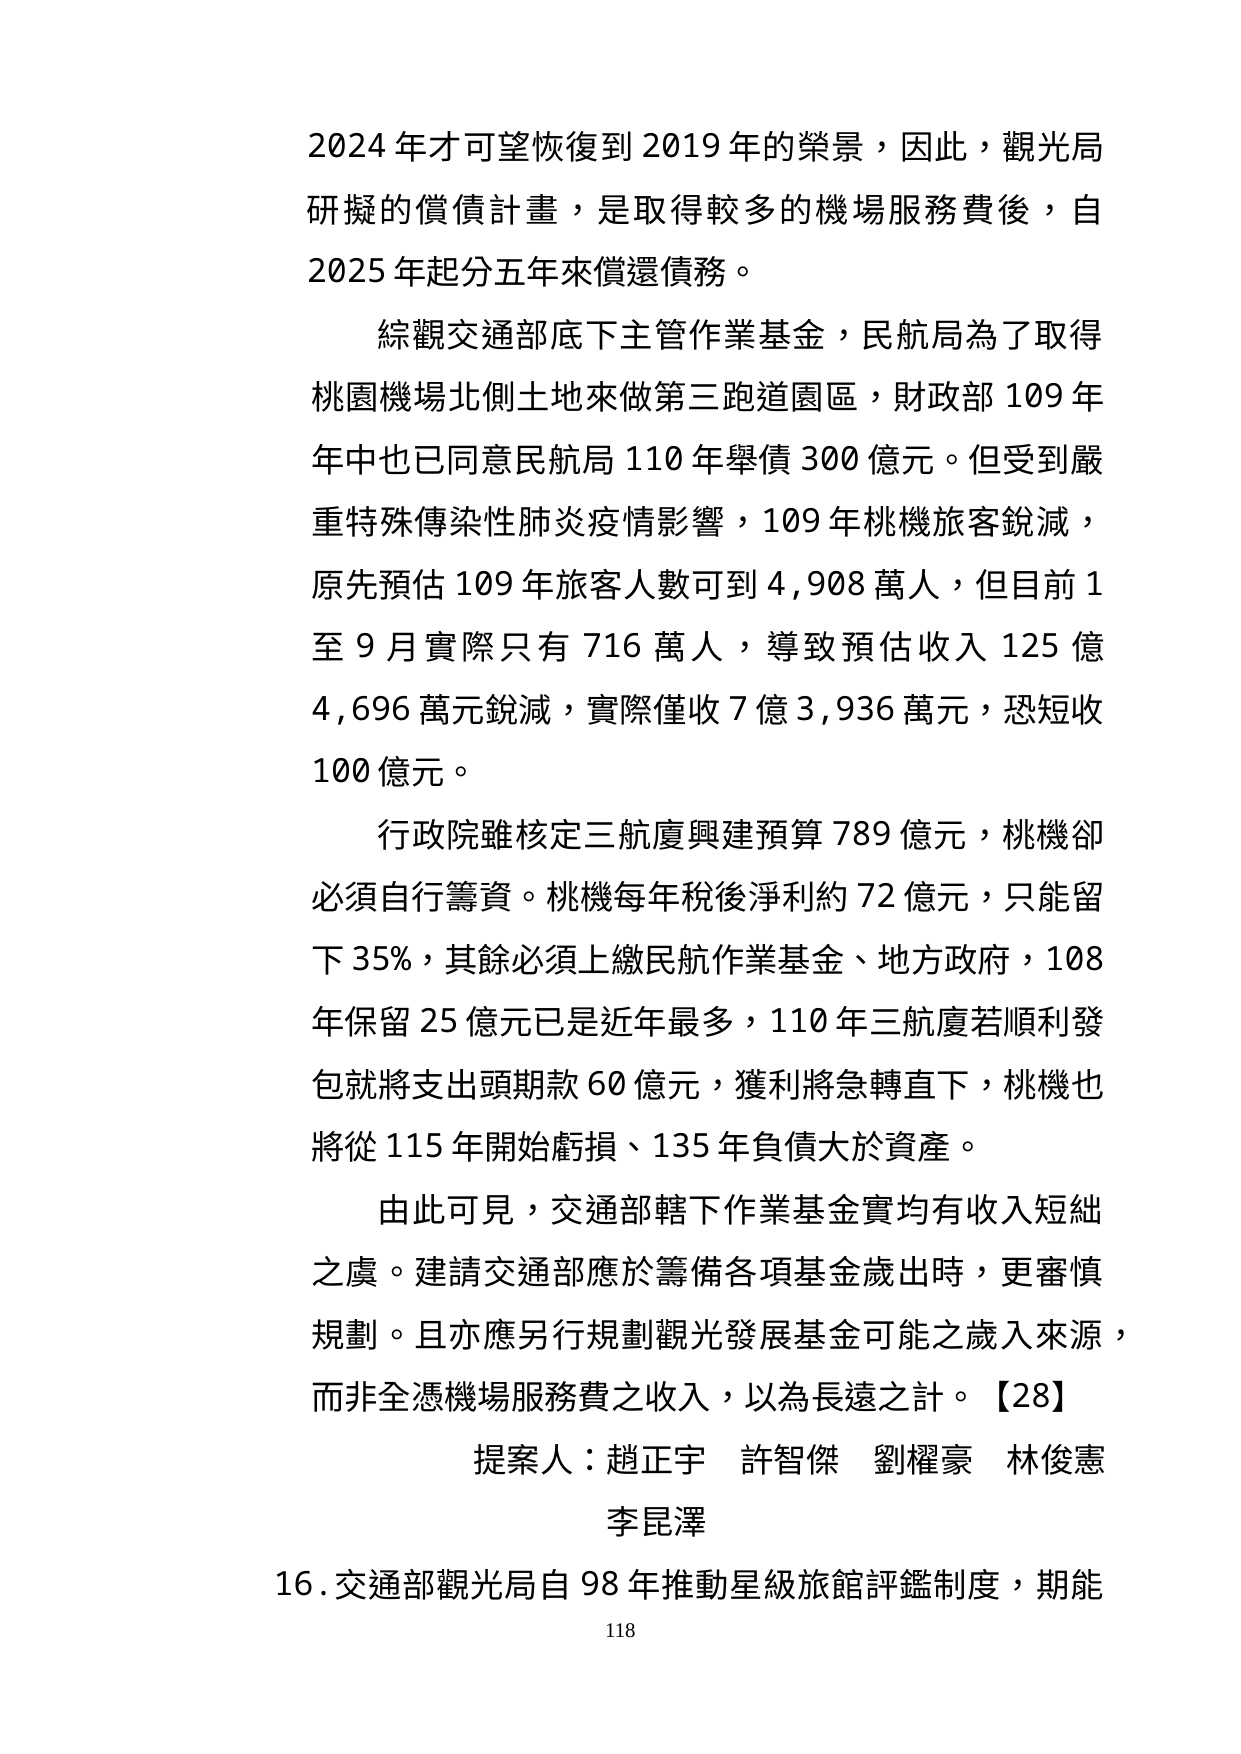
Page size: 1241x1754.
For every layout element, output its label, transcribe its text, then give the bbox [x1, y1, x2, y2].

text 行政院雖核定三航廈興建預算789億元，桃機卻必須自行籌資。桃機每年稅後淨利約72億元，只能留下35%，其餘必須上繳民航作業基金、地方政府，108年保留25億元已是近年最多，110年三航廈若順利發包就將支出頭期款60億元，獲利將急轉直下，桃機也將從115年開始虧損、135年負債大於資產。 [311, 791, 1104, 1166]
text 綜觀交通部底下主管作業基金，民航局為了取得桃園機場北側土地來做第三跑道園區，財政部109年年中也已同意民航局110年舉債300億元。但受到嚴重特殊傳染性肺炎疫情影響，109年桃機旅客銳減，原先預估109年旅客人數可到4,908萬人，但目前1至9月實際只有716萬人，導致預估收入125億4,696萬元銳減，實際僅收7億3,936萬元，恐短收100億元。 [311, 291, 1104, 791]
text 2024年才可望恢復到2019年的榮景，因此，觀光局研擬的償債計畫，是取得較多的機場服務費後，自2025年起分五年來償還債務。 [273, 103, 1104, 291]
text 16.交通部觀光局自98年推動星級旅館評鑑制度，期能 [273, 1541, 1104, 1603]
text 由此可見，交通部轄下作業基金實均有收入短絀之虞。建請交通部應於籌備各項基金歲出時，更審慎規劃。且亦應另行規劃觀光發展基金可能之歲入來源，而非全憑機場服務費之收入，以為長遠之計。【28】 [311, 1166, 1104, 1416]
text 提案人：趙正宇 許智傑 劉櫂豪 林俊憲 李昆澤 [473, 1416, 1117, 1541]
